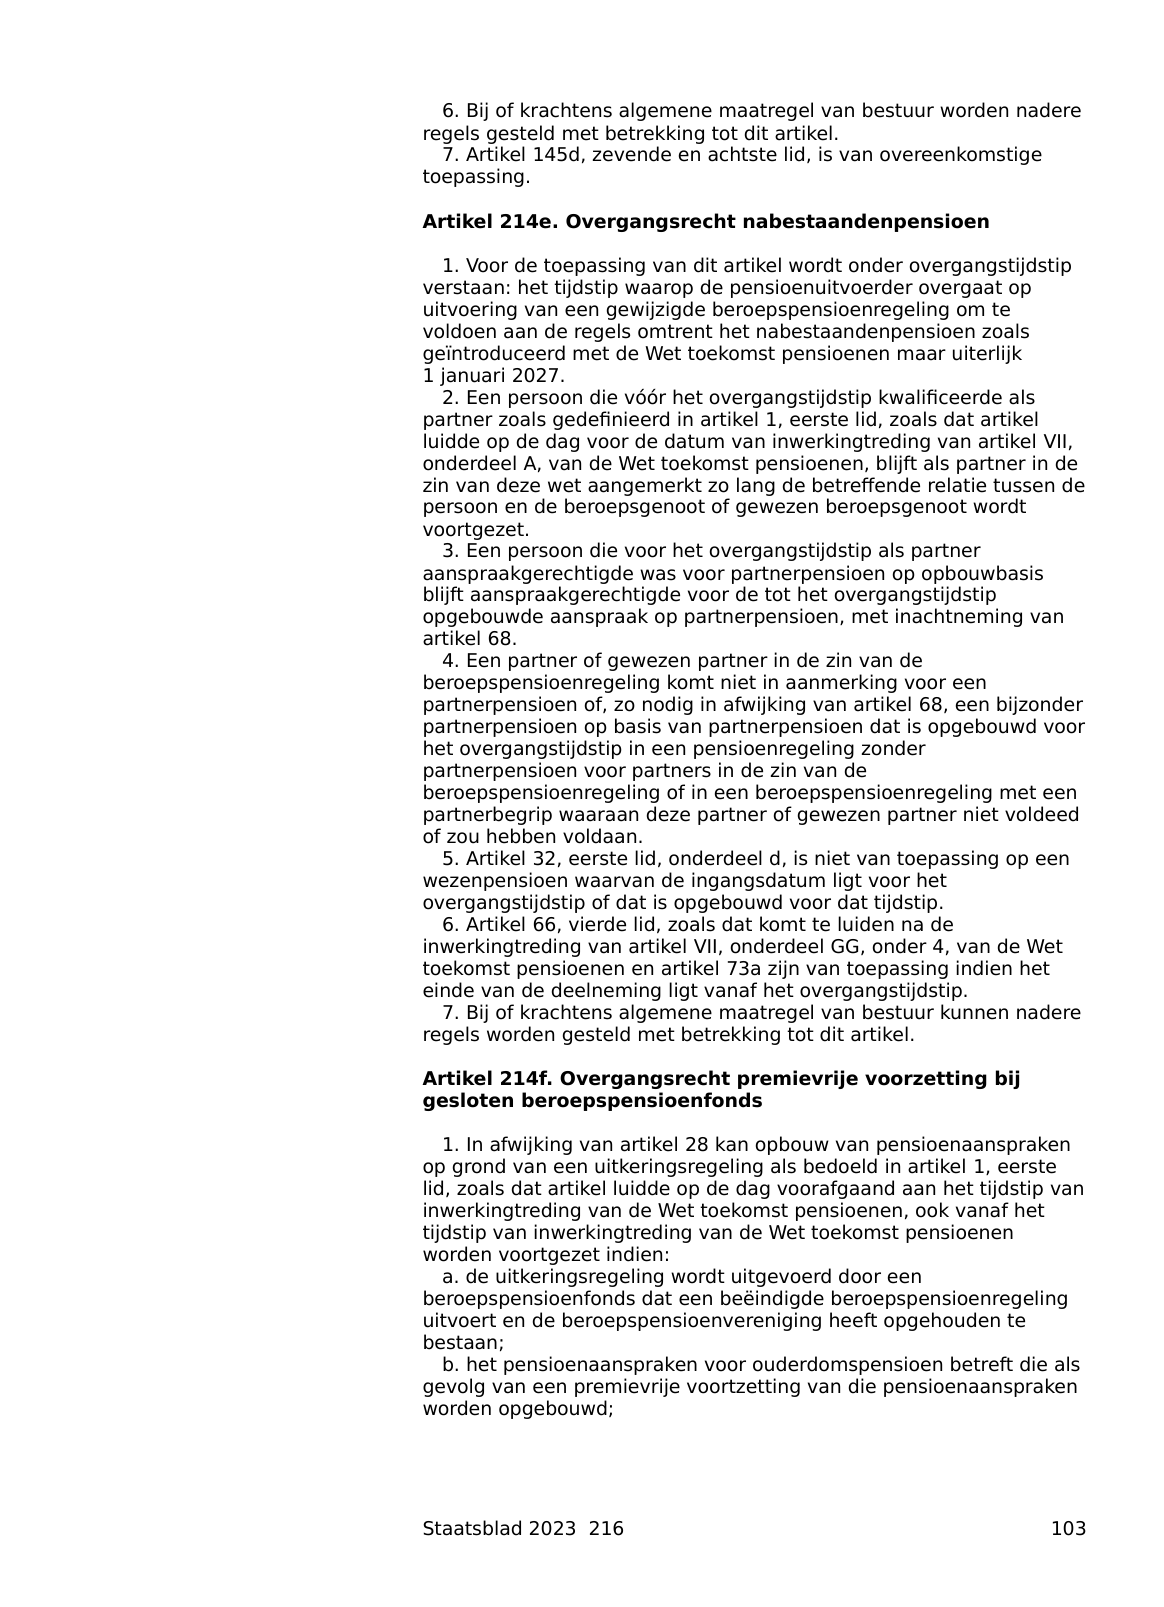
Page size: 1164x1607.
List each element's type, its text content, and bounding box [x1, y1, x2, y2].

text 1. Voor de toepassing van dit artikel wordt onder overgangstijdstip verstaan: het tijdstip waarop de pensioenuitvoerder overgaat op uitvoering van een gewijzigde beroepspensioenregeling om te voldoen aan de regels omtrent het nabestaandenpensioen zoals geïntroduceerd met de Wet toekomst pensioenen maar uiterlijk 1 januari 2027. [422, 255, 1087, 387]
subtitle Artikel 214e. Overgangsrecht nabestaandenpensioen [422, 211, 1087, 232]
text 7. Bij of krachtens algemene maatregel van bestuur kunnen nadere regels worden gesteld met betrekking tot dit artikel. [422, 1002, 1087, 1046]
text b. het pensioenaanspraken voor ouderdomspensioen betreft die als gevolg van een premievrije voortzetting van die pensioenaanspraken worden opgebouwd; [422, 1354, 1087, 1420]
text 3. Een persoon die voor het overgangstijdstip als partner aanspraakgerechtigde was voor partnerpensioen op opbouwbasis blijft aanspraakgerechtigde voor de tot het overgangstijdstip opgebouwde aanspraak op partnerpensioen, met inachtneming van artikel 68. [422, 540, 1087, 650]
text 2. Een persoon die vóór het overgangstijdstip kwalificeerde als partner zoals gedefinieerd in artikel 1, eerste lid, zoals dat artikel luidde op de dag voor de datum van inwerkingtreding van artikel VII, onderdeel A, van de Wet toekomst pensioenen, blijft als partner in de zin van deze wet aangemerkt zo lang de betreffende relatie tussen de persoon en de beroepsgenoot of gewezen beroepsgenoot wordt voortgezet. [422, 387, 1087, 540]
subtitle Artikel 214f. Overgangsrecht premievrije voorzetting bij gesloten beroepspensioenfonds [422, 1068, 1087, 1112]
text 1. In afwijking van artikel 28 kan opbouw van pensioenaanspraken op grond van een uitkeringsregeling als bedoeld in artikel 1, eerste lid, zoals dat artikel luidde op de dag voorafgaand aan het tijdstip van inwerkingtreding van de Wet toekomst pensioenen, ook vanaf het tijdstip van inwerkingtreding van de Wet toekomst pensioenen worden voortgezet indien: [422, 1134, 1087, 1266]
text 7. Artikel 145d, zevende en achtste lid, is van overeenkomstige toepassing. [422, 144, 1087, 188]
text a. de uitkeringsregeling wordt uitgevoerd door een beroepspensioenfonds dat een beëindigde beroepspensioenregeling uitvoert en de beroepspensioenvereniging heeft opgehouden te bestaan; [422, 1266, 1087, 1354]
text 5. Artikel 32, eerste lid, onderdeel d, is niet van toepassing op een wezenpensioen waarvan de ingangsdatum ligt voor het overgangstijdstip of dat is opgebouwd voor dat tijdstip. [422, 848, 1087, 914]
text 6. Bij of krachtens algemene maatregel van bestuur worden nadere regels gesteld met betrekking tot dit artikel. [422, 100, 1087, 144]
text 6. Artikel 66, vierde lid, zoals dat komt te luiden na de inwerkingtreding van artikel VII, onderdeel GG, onder 4, van de Wet toekomst pensioenen en artikel 73a zijn van toepassing indien het einde van de deelneming ligt vanaf het overgangstijdstip. [422, 914, 1087, 1002]
text 4. Een partner of gewezen partner in de zin van de beroepspensioenregeling komt niet in aanmerking voor een partnerpensioen of, zo nodig in afwijking van artikel 68, een bijzonder partnerpensioen op basis van partnerpensioen dat is opgebouwd voor het overgangstijdstip in een pensioenregeling zonder partnerpensioen voor partners in de zin van de beroepspensioenregeling of in een beroepspensioenregeling met een partnerbegrip waaraan deze partner of gewezen partner niet voldeed of zou hebben voldaan. [422, 650, 1087, 848]
